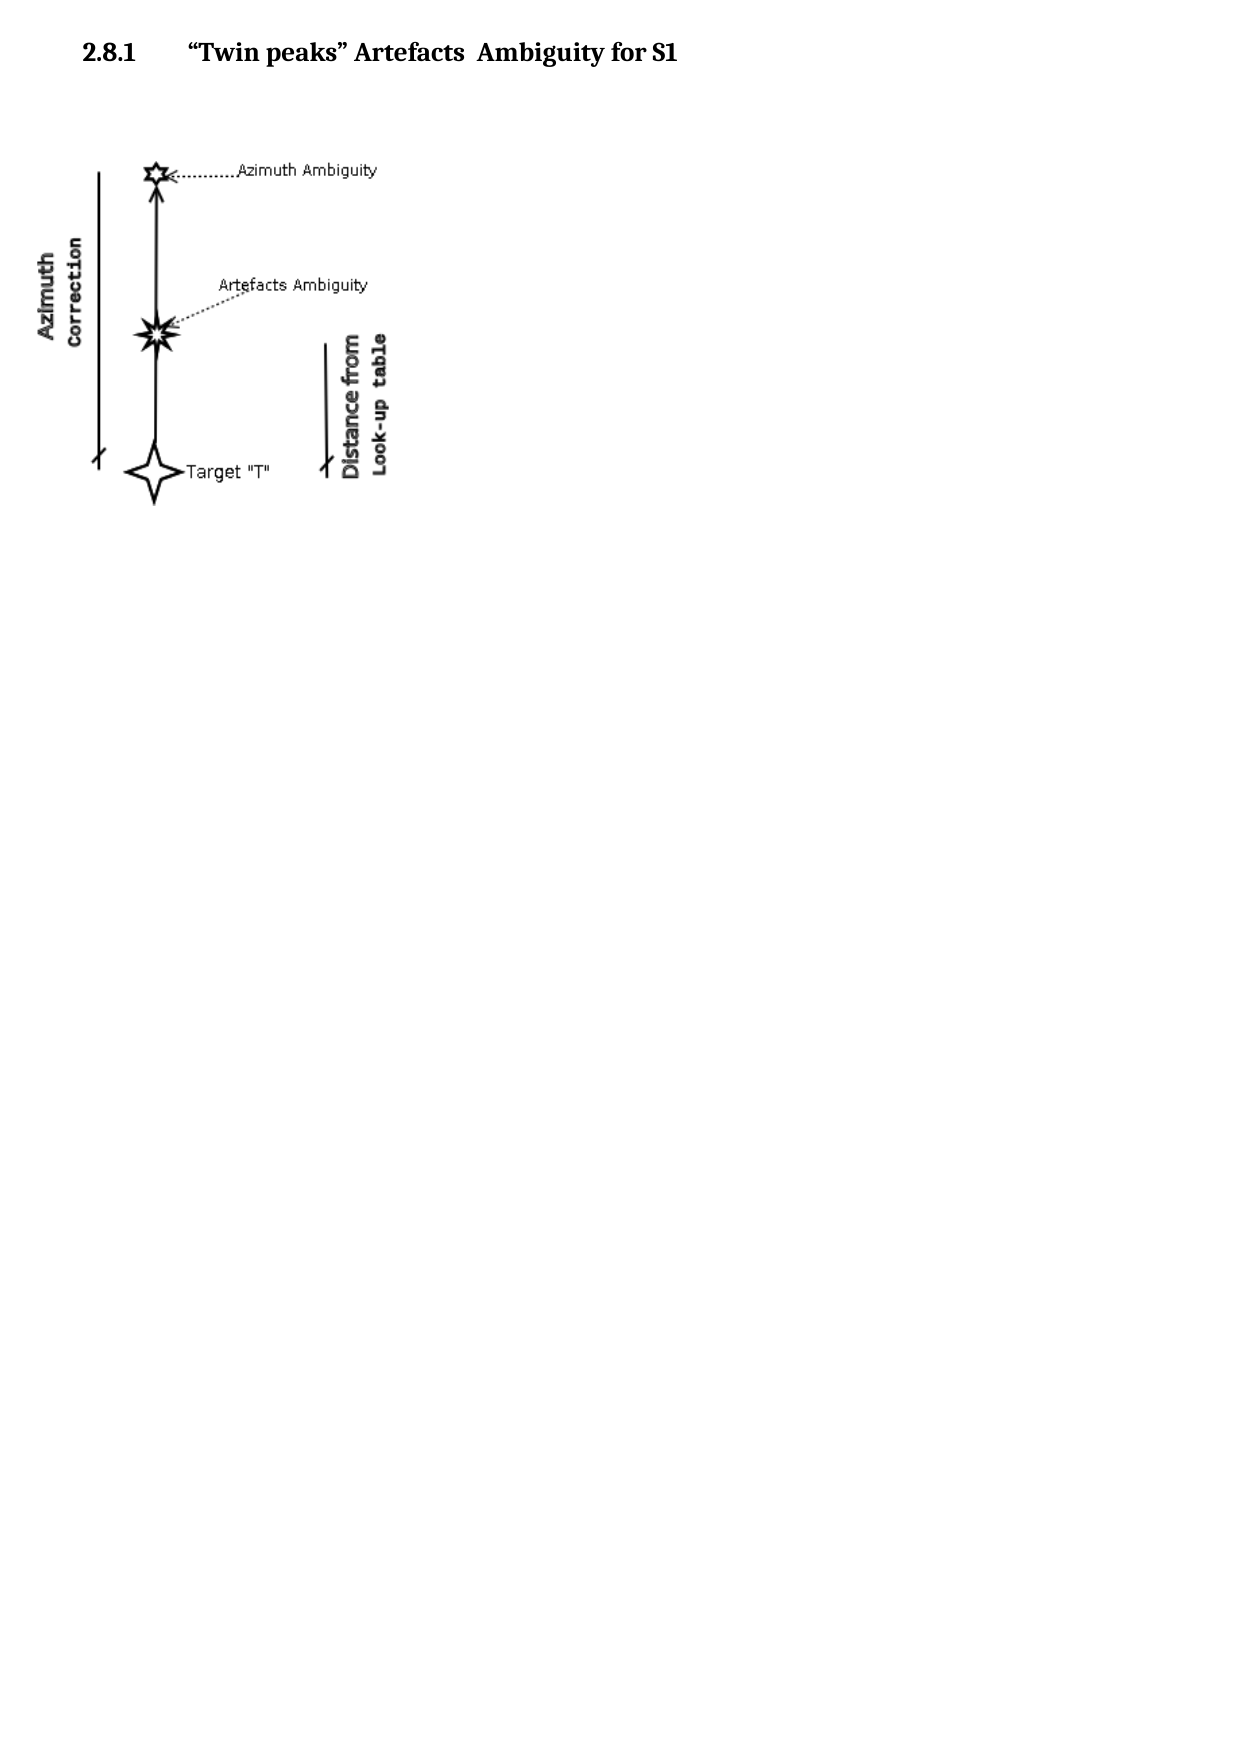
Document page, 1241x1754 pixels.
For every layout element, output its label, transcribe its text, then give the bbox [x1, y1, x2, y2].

subtitle “Twin peaks” Artefacts Ambiguity for S1 [67, 37, 1203, 68]
picture [37, 160, 389, 506]
